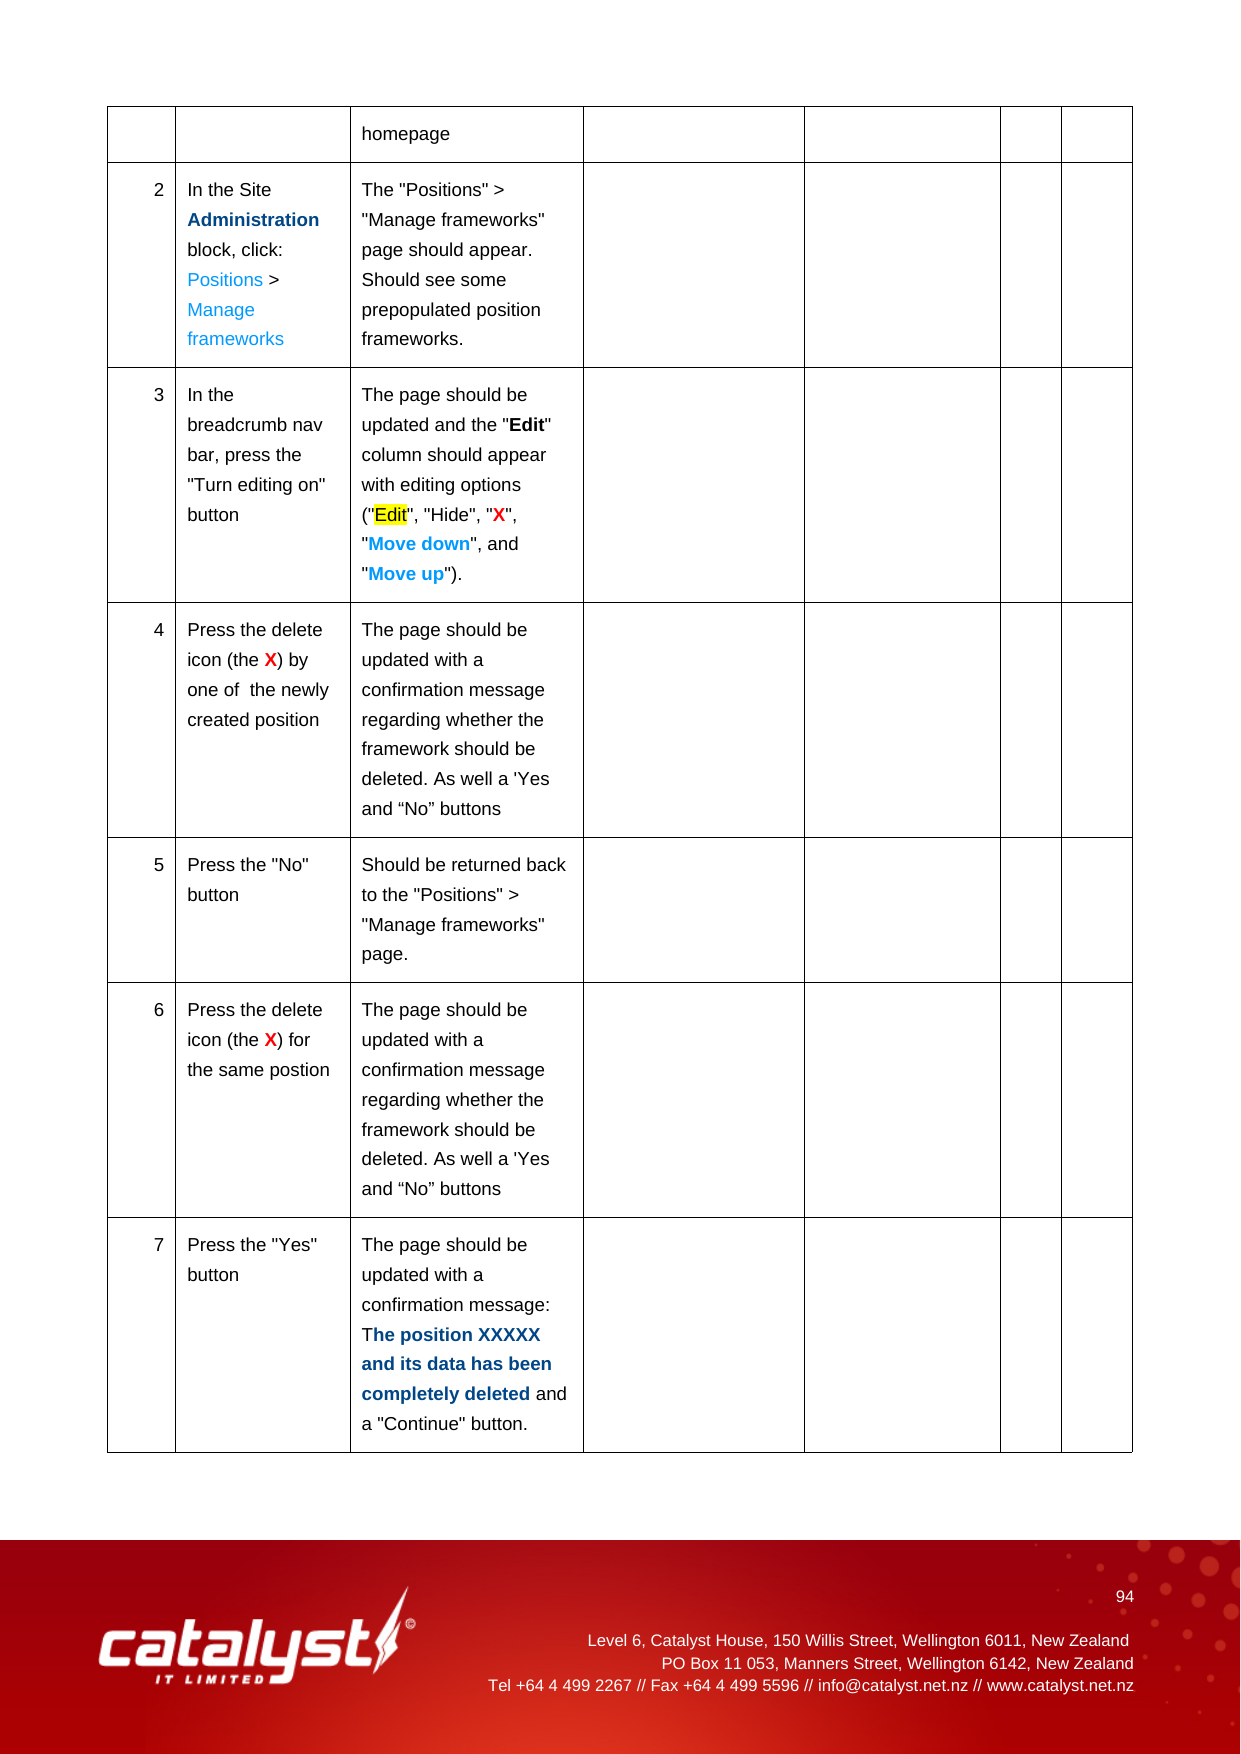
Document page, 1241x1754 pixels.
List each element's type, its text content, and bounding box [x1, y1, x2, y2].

table_cell The "Positions" > "Manage frameworks" page should appear. Should see some prepopulated position frameworks. [351, 163, 583, 367]
table_cell [1001, 603, 1061, 837]
table_cell [1001, 163, 1061, 367]
table_cell [584, 983, 804, 1217]
table_cell 2 [108, 163, 175, 367]
table_cell The page should be updated with a confirmation message regarding whether the framework should be deleted. As well a 'Yes and “No” buttons [351, 603, 583, 837]
table_cell [1062, 983, 1132, 1217]
table_cell In the breadcrumb nav bar, press the "Turn editing on" button [176, 368, 350, 602]
table_cell In the Site Administration block, click: Positions > Manage frameworks [176, 163, 350, 367]
table_cell [584, 1218, 804, 1452]
table_cell [805, 368, 1000, 602]
table_cell [805, 983, 1000, 1217]
table_cell [1001, 1218, 1061, 1452]
table_cell [1062, 838, 1132, 982]
table_cell [1001, 983, 1061, 1217]
table_cell [1062, 603, 1132, 837]
table_cell [1001, 838, 1061, 982]
table_cell Press the "Yes" button [176, 1218, 350, 1452]
picture [0, 1540, 1241, 1754]
table_cell The page should be updated and the "Edit" column should appear with editing options ("Edit", "Hide", "X", "Move down", and "Move up"). [351, 368, 583, 602]
table_cell [584, 603, 804, 837]
table_cell [805, 603, 1000, 837]
table_cell homepage [351, 107, 583, 162]
table_cell [1001, 368, 1061, 602]
table_cell [584, 107, 804, 162]
table_cell [584, 368, 804, 602]
table_cell Press the delete icon (the X) for the same postion [176, 983, 350, 1217]
table_cell [805, 1218, 1000, 1452]
table_cell Press the delete icon (the X) by one of the newly created position [176, 603, 350, 837]
table_cell 5 [108, 838, 175, 982]
table_cell 7 [108, 1218, 175, 1452]
table_cell [584, 838, 804, 982]
table_cell [805, 107, 1000, 162]
table_cell [108, 107, 175, 162]
table_cell [805, 838, 1000, 982]
table_cell [1062, 163, 1132, 367]
table_cell [1062, 107, 1132, 162]
table_cell 3 [108, 368, 175, 602]
table_cell [1062, 368, 1132, 602]
table_cell Should be returned back to the "Positions" > "Manage frameworks" page. [351, 838, 583, 982]
table_cell [176, 107, 350, 162]
table_cell 6 [108, 983, 175, 1217]
table_cell The page should be updated with a confirmation message: The position XXXXX and its data has been completely deleted and a "Continue" button. [351, 1218, 583, 1452]
table_cell [805, 163, 1000, 367]
table_cell [1062, 1218, 1132, 1452]
table_cell 4 [108, 603, 175, 837]
table_cell The page should be updated with a confirmation message regarding whether the framework should be deleted. As well a 'Yes and “No” buttons [351, 983, 583, 1217]
table_cell [584, 163, 804, 367]
table_cell [1001, 107, 1061, 162]
table_cell Press the "No" button [176, 838, 350, 982]
